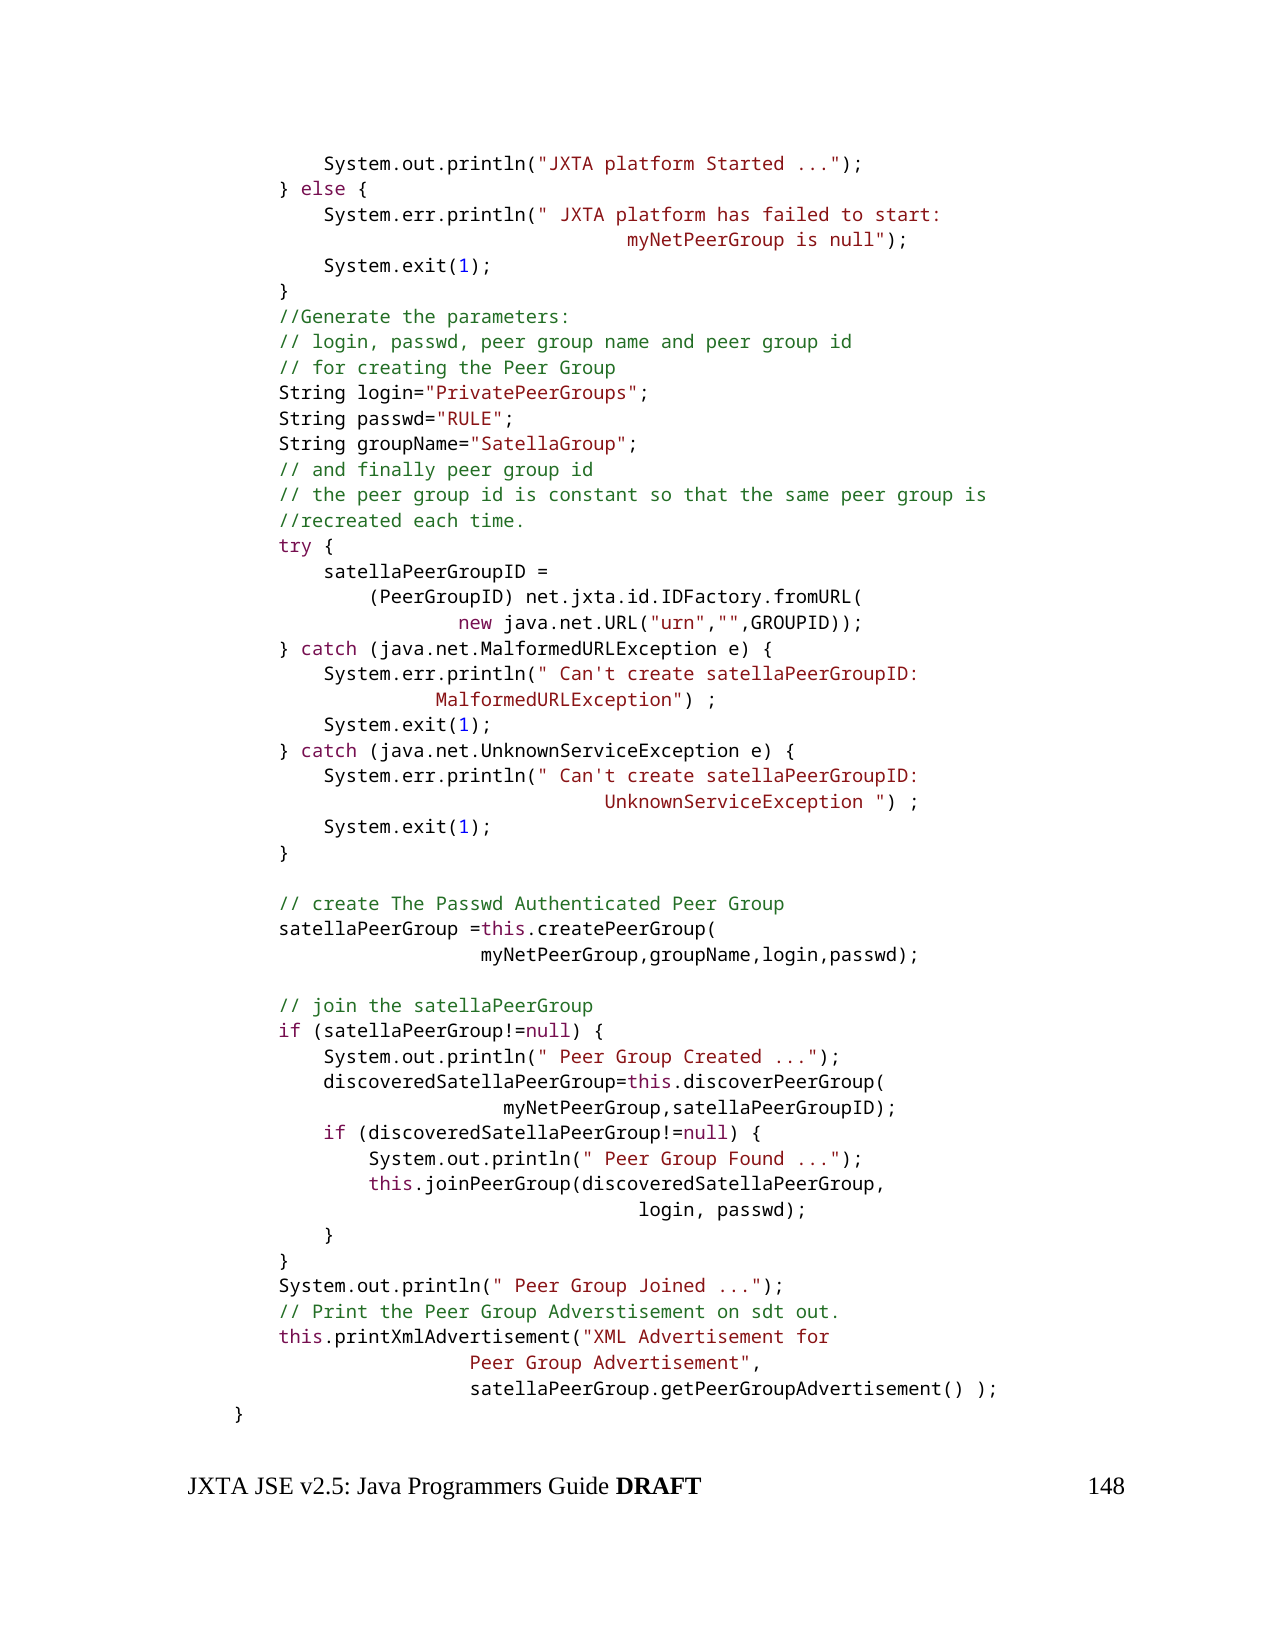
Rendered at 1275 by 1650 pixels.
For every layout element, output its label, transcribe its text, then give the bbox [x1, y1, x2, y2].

text try { [188, 533, 1123, 558]
text // the peer group id is constant so that the same peer group is [188, 482, 1123, 507]
text System.exit(1); [188, 711, 1123, 737]
text if (satellaPeerGroup!=null) { [188, 1018, 1123, 1043]
text System.err.println(" Can't create satellaPeerGroupID: [188, 762, 1123, 788]
text // Print the Peer Group Adverstisement on sdt out. [188, 1298, 1123, 1324]
text String groupName="SatellaGroup"; [188, 431, 1123, 456]
text UnknownServiceException ") ; [188, 788, 1123, 813]
text new java.net.URL("urn","",GROUPID)); [188, 609, 1123, 635]
text String passwd="RULE"; [188, 405, 1123, 431]
text MalformedURLException") ; [188, 686, 1123, 711]
text myNetPeerGroup,satellaPeerGroupID); [188, 1094, 1123, 1120]
text System.err.println(" Can't create satellaPeerGroupID: [188, 660, 1123, 686]
text // for creating the Peer Group [188, 354, 1123, 380]
text this.printXmlAdvertisement("XML Advertisement for [188, 1324, 1123, 1349]
text System.err.println(" JXTA platform has failed to start: [188, 201, 1123, 227]
text satellaPeerGroupID = [188, 558, 1123, 584]
text } [188, 278, 1123, 303]
text } [188, 1247, 1123, 1273]
text // login, passwd, peer group name and peer group id [188, 329, 1123, 354]
text myNetPeerGroup is null"); [188, 227, 1123, 252]
text satellaPeerGroup =this.createPeerGroup( [188, 916, 1123, 941]
text System.out.println(" Peer Group Joined ..."); [188, 1273, 1123, 1298]
text // create The Passwd Authenticated Peer Group [188, 890, 1123, 916]
text (PeerGroupID) net.jxta.id.IDFactory.fromURL( [188, 584, 1123, 609]
text } catch (java.net.MalformedURLException e) { [188, 635, 1123, 660]
text satellaPeerGroup.getPeerGroupAdvertisement() ); [188, 1375, 1123, 1401]
text System.exit(1); [188, 252, 1123, 278]
text myNetPeerGroup,groupName,login,passwd); [188, 941, 1123, 967]
text } [188, 1222, 1123, 1247]
text discoveredSatellaPeerGroup=this.discoverPeerGroup( [188, 1069, 1123, 1094]
text this.joinPeerGroup(discoveredSatellaPeerGroup, [188, 1171, 1123, 1196]
text if (discoveredSatellaPeerGroup!=null) { [188, 1120, 1123, 1145]
text login, passwd); [188, 1196, 1123, 1222]
text System.out.println(" Peer Group Found ..."); [188, 1145, 1123, 1171]
text } else { [188, 176, 1123, 201]
text Peer Group Advertisement", [188, 1349, 1123, 1375]
text //recreated each time. [188, 507, 1123, 533]
text System.out.println(" Peer Group Created ..."); [188, 1043, 1123, 1069]
text String login="PrivatePeerGroups"; [188, 380, 1123, 405]
text } [188, 839, 1123, 864]
text } [188, 1401, 1123, 1426]
text //Generate the parameters: [188, 303, 1123, 329]
text } catch (java.net.UnknownServiceException e) { [188, 737, 1123, 762]
text // and finally peer group id [188, 456, 1123, 482]
text System.out.println("JXTA platform Started ..."); [188, 150, 1123, 176]
text System.exit(1); [188, 813, 1123, 839]
text // join the satellaPeerGroup [188, 992, 1123, 1018]
